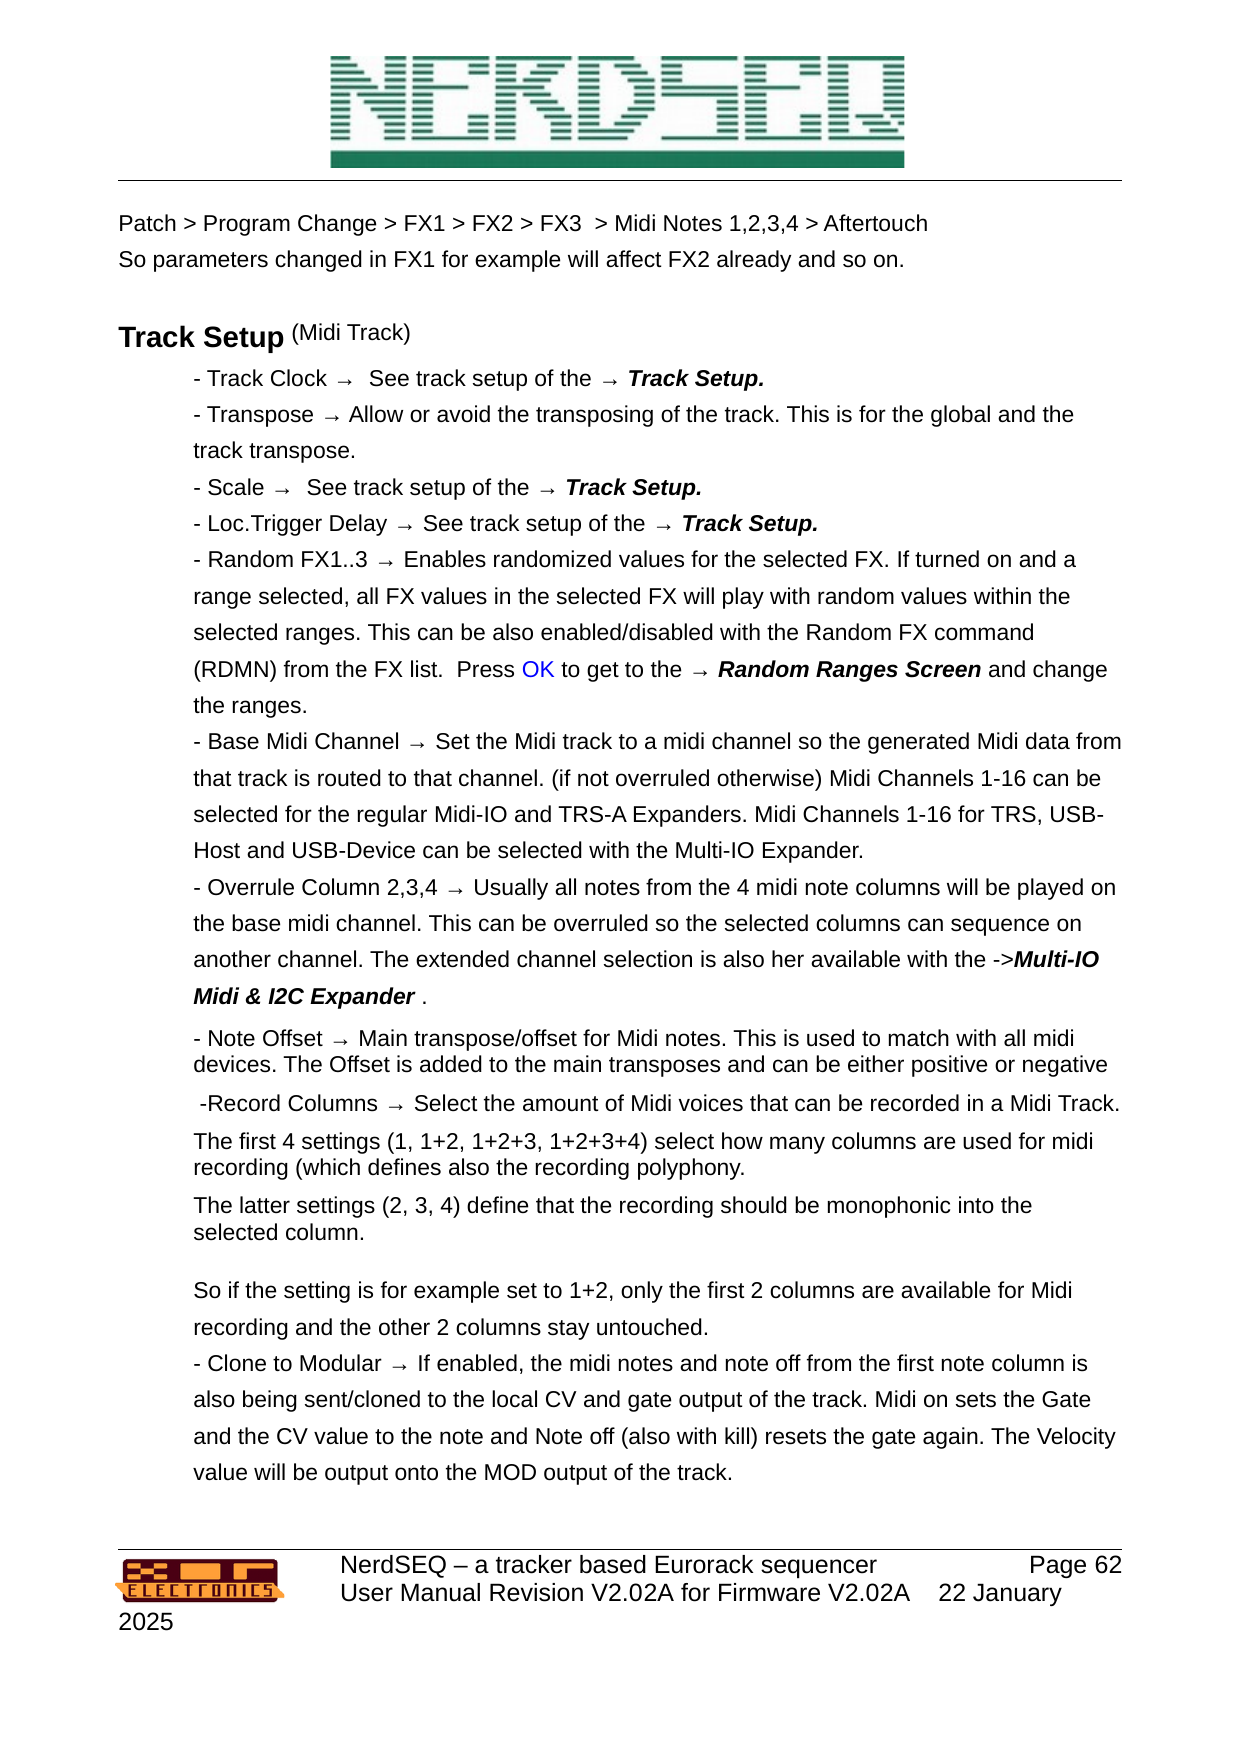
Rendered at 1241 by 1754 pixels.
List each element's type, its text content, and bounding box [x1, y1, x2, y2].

text - Transpose → Allow or avoid the transposing of the track. This is for the global and the track transpose. [193, 401, 1122, 464]
text So if the setting is for example set to 1+2, only the first 2 columns are available for Midi recording and the other 2 columns stay untouched. [193, 1277, 1122, 1340]
text - Track Clock → See track setup of the → Track Setup. [193, 365, 1122, 391]
picture [330, 56, 905, 168]
text (Midi Track) [118, 319, 1122, 355]
subtitle Track Setup [118, 320, 285, 353]
text So parameters changed in FX1 for example will affect FX2 already and so on. [118, 246, 1122, 272]
text - Loc.Trigger Delay → See track setup of the → Track Setup. [193, 510, 1122, 536]
text The latter settings (2, 3, 4) define that the recording should be monophonic into the selected column. [193, 1192, 1122, 1245]
text - Base Midi Channel → Set the Midi track to a midi channel so the generated Midi data from that track is routed to that channel. (if not overruled otherwise) Midi Channels 1-16 can be selected for the regular Midi-IO and TRS-A Expanders. Midi Channels 1-16 for TRS, USB-Host and USB-Device can be selected with the Multi-IO Expander. [193, 728, 1122, 864]
text The first 4 settings (1, 1+2, 1+2+3, 1+2+3+4) select how many columns are used for midi recording (which defines also the recording polyphony. [193, 1128, 1122, 1181]
picture [115, 1555, 285, 1605]
text - Overrule Column 2,3,4 → Usually all notes from the 4 midi note columns will be played on the base midi channel. This can be overruled so the selected columns can sequence on another channel. The extended channel selection is also her available with the ->Multi-IO Midi & I2C Expander . [193, 874, 1122, 1009]
text - Clone to Modular → If enabled, the midi notes and note off from the first note column is also being sent/cloned to the local CV and gate output of the track. Midi on sets the Gate and the CV value to the note and Note off (also with kill) resets the gate again. The Velocity value will be output onto the MOD output of the track. [193, 1350, 1122, 1486]
text - Scale → See track setup of the → Track Setup. [193, 474, 1122, 500]
text - Note Offset → Main transpose/offset for Midi notes. This is used to match with all midi devices. The Offset is added to the main transposes and can be either positive or negative [193, 1025, 1122, 1078]
text -Record Columns → Select the amount of Midi voices that can be recorded in a Midi Track. [193, 1089, 1122, 1116]
text Patch > Program Change > FX1 > FX2 > FX3 > Midi Notes 1,2,3,4 > Aftertouch [118, 209, 1122, 236]
text - Random FX1..3 → Enables randomized values for the selected FX. If turned on and a range selected, all FX values in the selected FX will play with random values within the selected ranges. This can be also enabled/disabled with the Random FX command (RDMN) from the FX list. Press OK to get to the → Random Ranges Screen and change the ranges. [193, 546, 1122, 718]
